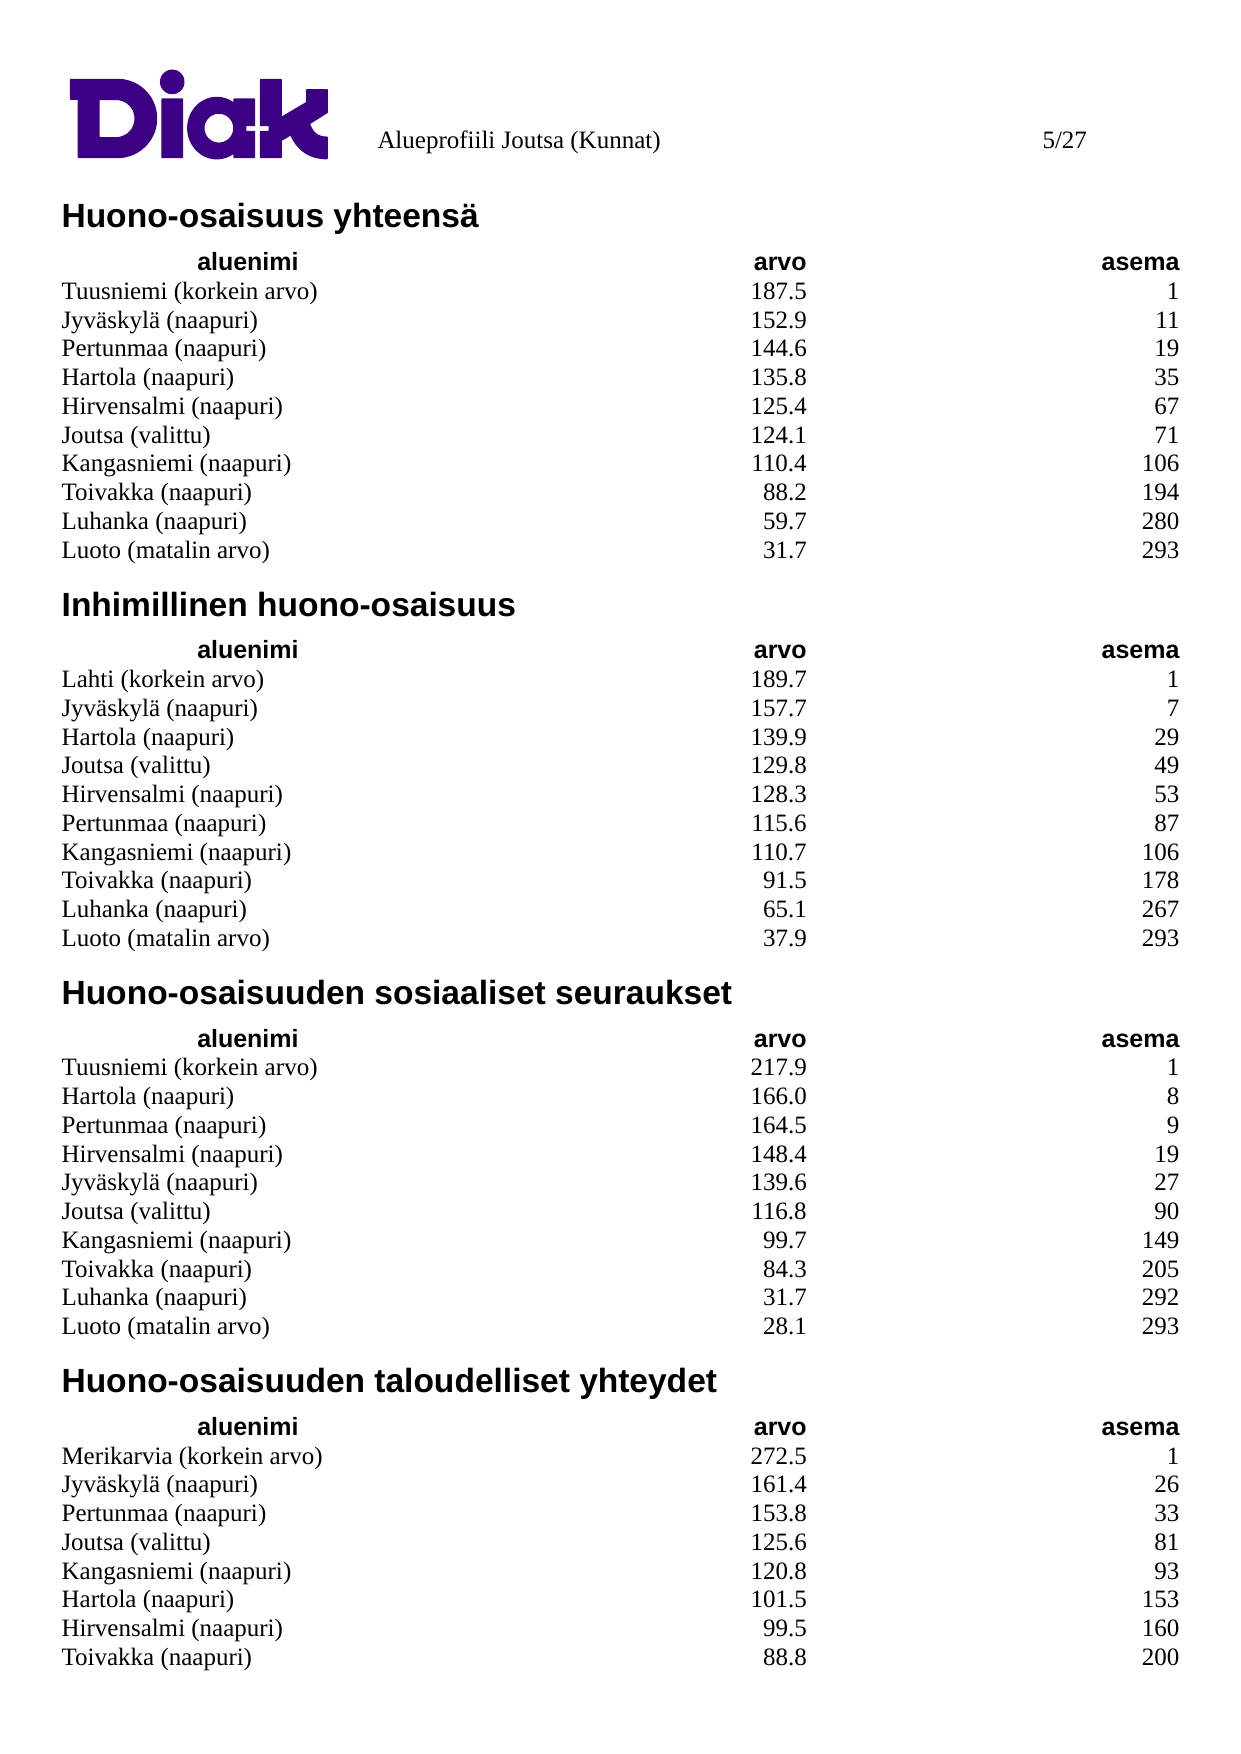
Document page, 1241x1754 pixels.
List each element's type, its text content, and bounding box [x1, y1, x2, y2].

table_cell Pertunmaa (naapuri) [61, 1498, 434, 1527]
table_cell 166.0 [434, 1081, 806, 1110]
table_cell 26 [806, 1470, 1179, 1498]
table_cell 153 [806, 1585, 1179, 1613]
table_cell Hirvensalmi (naapuri) [61, 1613, 434, 1642]
table_cell 19 [806, 334, 1179, 362]
subtitle Inhimillinen huono-osaisuus [61, 584, 1179, 623]
table_cell 81 [806, 1527, 1179, 1556]
table_cell Lahti (korkein arvo) [61, 664, 434, 693]
table_cell 139.6 [434, 1168, 806, 1196]
table_cell Luoto (matalin arvo) [61, 1311, 434, 1340]
table_header asema [806, 1412, 1179, 1441]
table_cell Jyväskylä (naapuri) [61, 1168, 434, 1196]
table_cell 293 [806, 1311, 1179, 1340]
table_cell 217.9 [434, 1053, 806, 1081]
table_header aluenimi [61, 1024, 434, 1052]
table_cell 88.8 [434, 1642, 806, 1671]
table_cell Toivakka (naapuri) [61, 1254, 434, 1282]
table_header asema [806, 636, 1179, 664]
table_cell Hartola (naapuri) [61, 1585, 434, 1613]
table_cell Luhanka (naapuri) [61, 506, 434, 535]
table_cell Kangasniemi (naapuri) [61, 1225, 434, 1254]
table_cell Joutsa (valittu) [61, 751, 434, 779]
table_cell 53 [806, 779, 1179, 808]
table_cell 71 [806, 420, 1179, 448]
table_cell 1 [806, 664, 1179, 693]
table_cell Pertunmaa (naapuri) [61, 1110, 434, 1139]
table_cell 106 [806, 837, 1179, 866]
table_cell 106 [806, 449, 1179, 477]
table_cell 153.8 [434, 1498, 806, 1527]
table_cell 135.8 [434, 362, 806, 391]
table_cell 152.9 [434, 305, 806, 333]
table_header arvo [434, 247, 806, 276]
table_cell 157.7 [434, 693, 806, 722]
table_header asema [806, 1024, 1179, 1052]
table_cell Luhanka (naapuri) [61, 1283, 434, 1311]
table_header asema [806, 247, 1179, 276]
table_cell Kangasniemi (naapuri) [61, 449, 434, 477]
table_cell Joutsa (valittu) [61, 1527, 434, 1556]
table_cell 8 [806, 1081, 1179, 1110]
subtitle Huono-osaisuus yhteensä [61, 196, 1179, 235]
table_cell Hartola (naapuri) [61, 722, 434, 751]
table_cell Merikarvia (korkein arvo) [61, 1441, 434, 1469]
table_cell 67 [806, 391, 1179, 420]
table_cell 178 [806, 866, 1179, 894]
table_cell 149 [806, 1225, 1179, 1254]
table_cell Hartola (naapuri) [61, 362, 434, 391]
table_cell 293 [806, 535, 1179, 563]
table_cell 91.5 [434, 866, 806, 894]
table_cell 31.7 [434, 1283, 806, 1311]
table_cell Hirvensalmi (naapuri) [61, 1139, 434, 1167]
table_cell 124.1 [434, 420, 806, 448]
table_cell 1 [806, 276, 1179, 305]
table_cell Luoto (matalin arvo) [61, 923, 434, 952]
table_cell 37.9 [434, 923, 806, 952]
table_header arvo [434, 1412, 806, 1441]
table_cell Hartola (naapuri) [61, 1081, 434, 1110]
table_cell 29 [806, 722, 1179, 751]
table_cell 87 [806, 808, 1179, 837]
table_cell 164.5 [434, 1110, 806, 1139]
table_cell 292 [806, 1283, 1179, 1311]
table_cell 88.2 [434, 477, 806, 506]
table_cell 49 [806, 751, 1179, 779]
table_cell 161.4 [434, 1470, 806, 1498]
table_cell 293 [806, 923, 1179, 952]
table_header arvo [434, 1024, 806, 1052]
subtitle Huono-osaisuuden taloudelliset yhteydet [61, 1361, 1179, 1399]
table_cell Toivakka (naapuri) [61, 1642, 434, 1671]
table_cell 129.8 [434, 751, 806, 779]
table_cell 110.7 [434, 837, 806, 866]
table_cell Luoto (matalin arvo) [61, 535, 434, 563]
table_cell Joutsa (valittu) [61, 1196, 434, 1225]
table_cell 93 [806, 1556, 1179, 1584]
subtitle Huono-osaisuuden sosiaaliset seuraukset [61, 973, 1179, 1011]
table_cell Hirvensalmi (naapuri) [61, 391, 434, 420]
table_cell 9 [806, 1110, 1179, 1139]
table_cell 84.3 [434, 1254, 806, 1282]
table_header aluenimi [61, 1412, 434, 1441]
table_header aluenimi [61, 636, 434, 664]
table_cell Tuusniemi (korkein arvo) [61, 1053, 434, 1081]
table_cell 7 [806, 693, 1179, 722]
table_cell 139.9 [434, 722, 806, 751]
table_cell 11 [806, 305, 1179, 333]
table_header aluenimi [61, 247, 434, 276]
table_cell Toivakka (naapuri) [61, 866, 434, 894]
table_cell 27 [806, 1168, 1179, 1196]
table_cell Toivakka (naapuri) [61, 477, 434, 506]
table_cell 101.5 [434, 1585, 806, 1613]
table_cell 31.7 [434, 535, 806, 563]
table_cell 194 [806, 477, 1179, 506]
table_cell 200 [806, 1642, 1179, 1671]
table_cell 19 [806, 1139, 1179, 1167]
table_cell 267 [806, 894, 1179, 923]
table_cell 65.1 [434, 894, 806, 923]
table_cell 160 [806, 1613, 1179, 1642]
table_cell 189.7 [434, 664, 806, 693]
table_cell Jyväskylä (naapuri) [61, 305, 434, 333]
table_cell 120.8 [434, 1556, 806, 1584]
table_cell 99.5 [434, 1613, 806, 1642]
table_cell Pertunmaa (naapuri) [61, 334, 434, 362]
table_cell 1 [806, 1441, 1179, 1469]
table_cell 1 [806, 1053, 1179, 1081]
table_cell 280 [806, 506, 1179, 535]
table_cell Hirvensalmi (naapuri) [61, 779, 434, 808]
table_cell 272.5 [434, 1441, 806, 1469]
table_cell Jyväskylä (naapuri) [61, 693, 434, 722]
table_cell 35 [806, 362, 1179, 391]
table_cell 128.3 [434, 779, 806, 808]
table_cell 59.7 [434, 506, 806, 535]
table_cell Kangasniemi (naapuri) [61, 837, 434, 866]
table_cell Tuusniemi (korkein arvo) [61, 276, 434, 305]
table_cell 115.6 [434, 808, 806, 837]
table_cell Pertunmaa (naapuri) [61, 808, 434, 837]
table_cell 28.1 [434, 1311, 806, 1340]
table_cell 33 [806, 1498, 1179, 1527]
table_cell 90 [806, 1196, 1179, 1225]
table_cell Luhanka (naapuri) [61, 894, 434, 923]
table_cell Kangasniemi (naapuri) [61, 1556, 434, 1584]
table_cell 205 [806, 1254, 1179, 1282]
table_cell 125.4 [434, 391, 806, 420]
table_cell 187.5 [434, 276, 806, 305]
table_cell 110.4 [434, 449, 806, 477]
table_cell 144.6 [434, 334, 806, 362]
table_cell Joutsa (valittu) [61, 420, 434, 448]
table_cell 116.8 [434, 1196, 806, 1225]
table_cell Jyväskylä (naapuri) [61, 1470, 434, 1498]
table_header arvo [434, 636, 806, 664]
table_cell 99.7 [434, 1225, 806, 1254]
table_cell 148.4 [434, 1139, 806, 1167]
table_cell 125.6 [434, 1527, 806, 1556]
